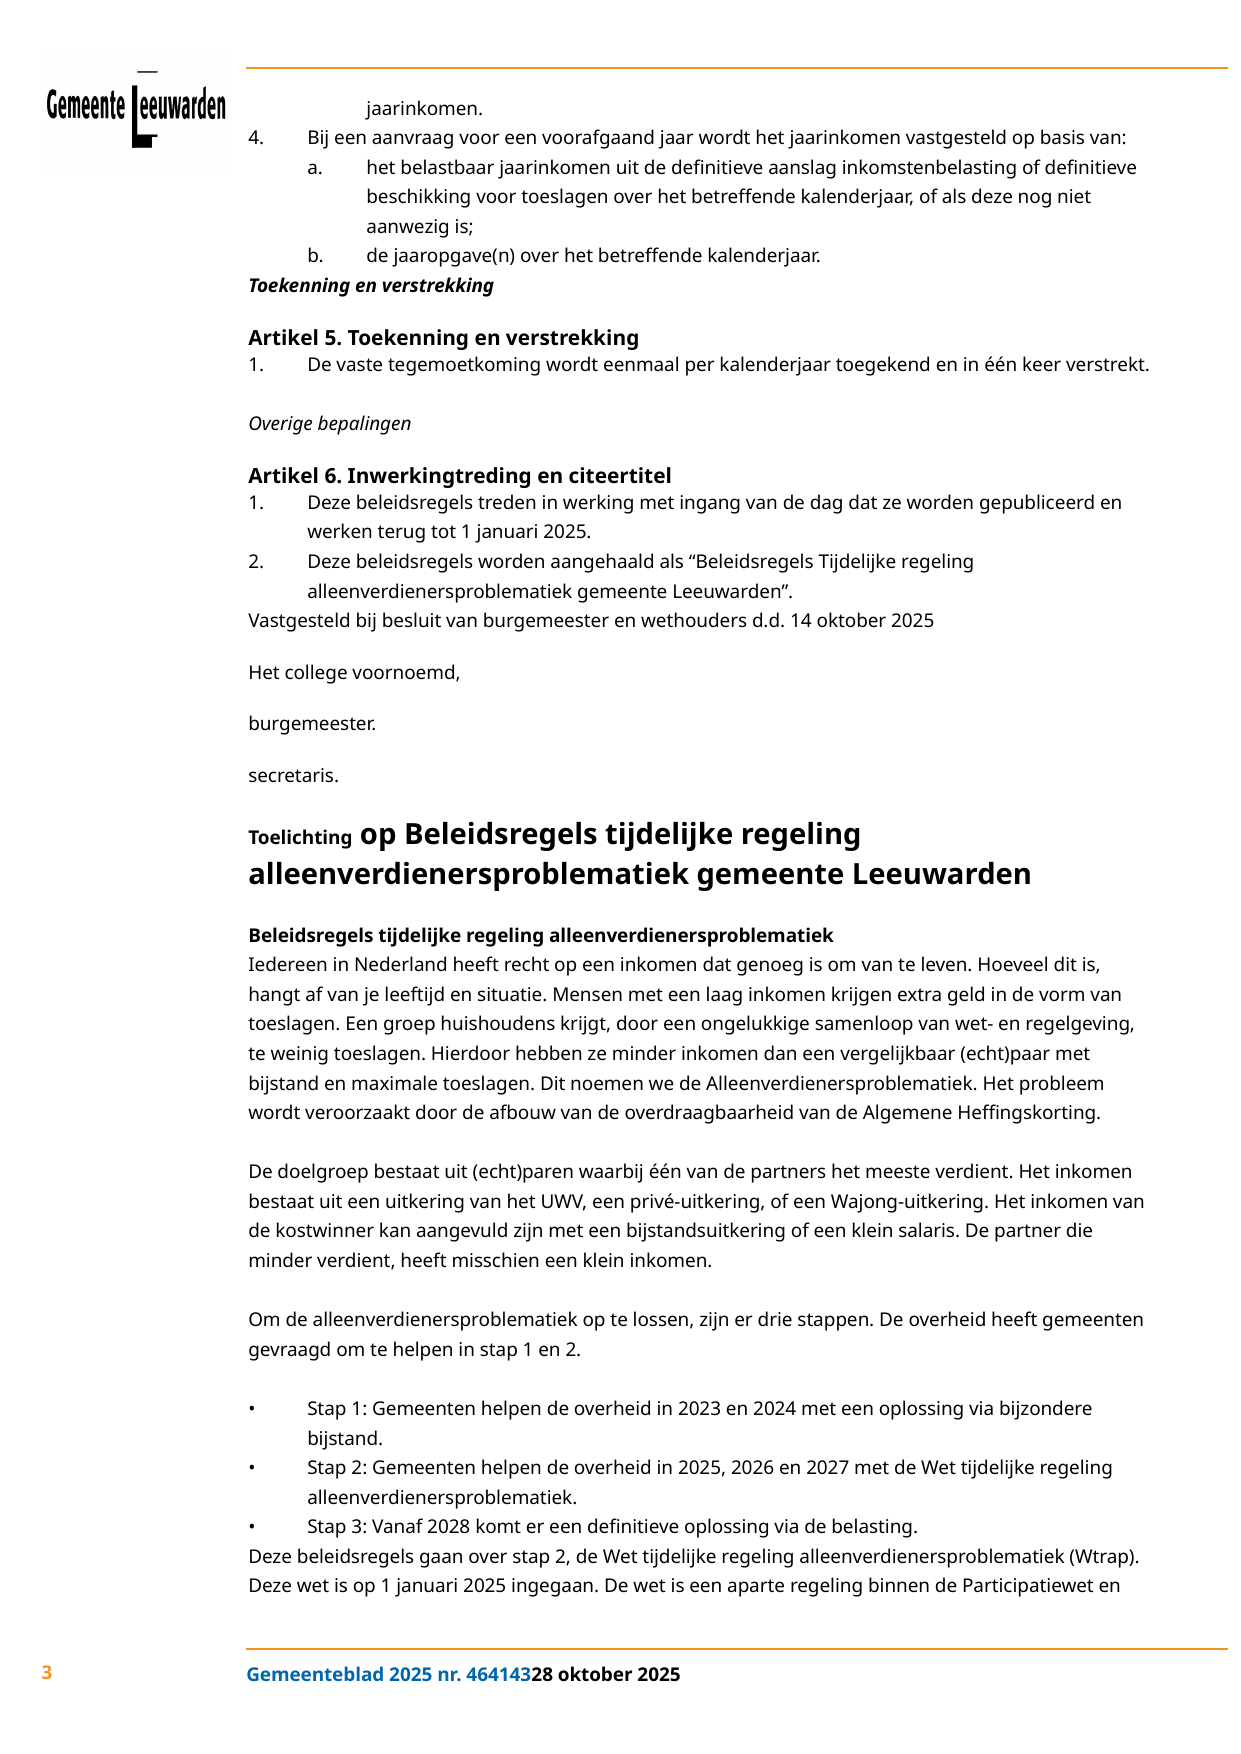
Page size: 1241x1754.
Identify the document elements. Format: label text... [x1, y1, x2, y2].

list Bij een aanvraag voor een voorafgaand jaar wordt het jaarinkomen vastgesteld op basis van: [248, 124, 1152, 150]
text secretaris. [248, 762, 1152, 788]
list Stap 1: Gemeenten helpen de overheid in 2023 en 2024 met een oplossing via bijzondere bijstand. [248, 1395, 1152, 1451]
text Toelichting op Beleidsregels tijdelijke regeling alleenverdienersproblematiek gemeente Leeuwarden [248, 813, 1152, 893]
list Deze beleidsregels treden in werking met ingang van de dag dat ze worden gepubliceerd en werken terug tot 1 januari 2025. [248, 489, 1152, 544]
text Vastgesteld bij besluit van burgemeester en wethouders d.d. 14 oktober 2025 [248, 607, 1152, 633]
list De vaste tegemoetkoming wordt eenmaal per kalenderjaar toegekend en in één keer verstrekt. [248, 351, 1152, 377]
list de jaaropgave(n) over het betreffende kalenderjaar. [307, 243, 1152, 268]
text Toekenning en verstrekking [248, 272, 1152, 298]
list het belastbaar jaarinkomen uit de definitieve aanslag inkomstenbelasting of definitieve beschikking voor toeslagen over het betreffende kalenderjaar, of als deze nog niet aanwezig is; [307, 154, 1152, 239]
text Om de alleenverdienersproblematiek op te lossen, zijn er drie stappen. De overheid heeft gemeenten gevraagd om te helpen in stap 1 en 2. [248, 1306, 1152, 1362]
text Artikel 6. Inwerkingtreding en citeertitel [248, 461, 1152, 489]
text Iedereen in Nederland heeft recht op een inkomen dat genoeg is om van te leven. Hoeveel dit is, hangt af van je leeftijd en situatie. Mensen met een laag inkomen krijgen extra geld in de vorm van toeslagen. Een groep huishoudens krijgt, door een ongelukkige samenloop van wet- en regelgeving, te weinig toeslagen. Hierdoor hebben ze minder inkomen dan een vergelijkbaar (echt)paar met bijstand en maximale toeslagen. Dit noemen we de Alleenverdienersproblematiek. Het probleem wordt veroorzaakt door de afbouw van de overdraagbaarheid van de Algemene Heffingskorting. [248, 951, 1152, 1125]
text Overige bepalingen [248, 410, 1152, 436]
list Deze beleidsregels worden aangehaald als “Beleidsregels Tijdelijke regeling alleenverdienersproblematiek gemeente Leeuwarden”. [248, 548, 1152, 604]
list Stap 2: Gemeenten helpen de overheid in 2025, 2026 en 2027 met de Wet tijdelijke regeling alleenverdienersproblematiek. [248, 1454, 1152, 1510]
text burgemeester. [248, 710, 1152, 736]
list jaarinkomen. [307, 95, 1152, 121]
picture [41, 47, 231, 172]
text Het college voornoemd, [248, 659, 1152, 685]
text Deze beleidsregels gaan over stap 2, de Wet tijdelijke regeling alleenverdienersproblematiek (Wtrap). Deze wet is op 1 januari 2025 ingegaan. De wet is een aparte regeling binnen de Participatiewet en [248, 1543, 1152, 1598]
text De doelgroep bestaat uit (echt)paren waarbij één van de partners het meeste verdient. Het inkomen bestaat uit een uitkering van het UWV, een privé-uitkering, of een Wajong-uitkering. Het inkomen van de kostwinner kan aangevuld zijn met een bijstandsuitkering of een klein salaris. De partner die minder verdient, heeft misschien een klein inkomen. [248, 1158, 1152, 1273]
text Artikel 5. Toekenning en verstrekking [248, 323, 1152, 351]
list Stap 3: Vanaf 2028 komt er een definitieve oplossing via de belasting. [248, 1513, 1152, 1539]
text Beleidsregels tijdelijke regeling alleenverdienersproblematiek [248, 922, 1152, 948]
